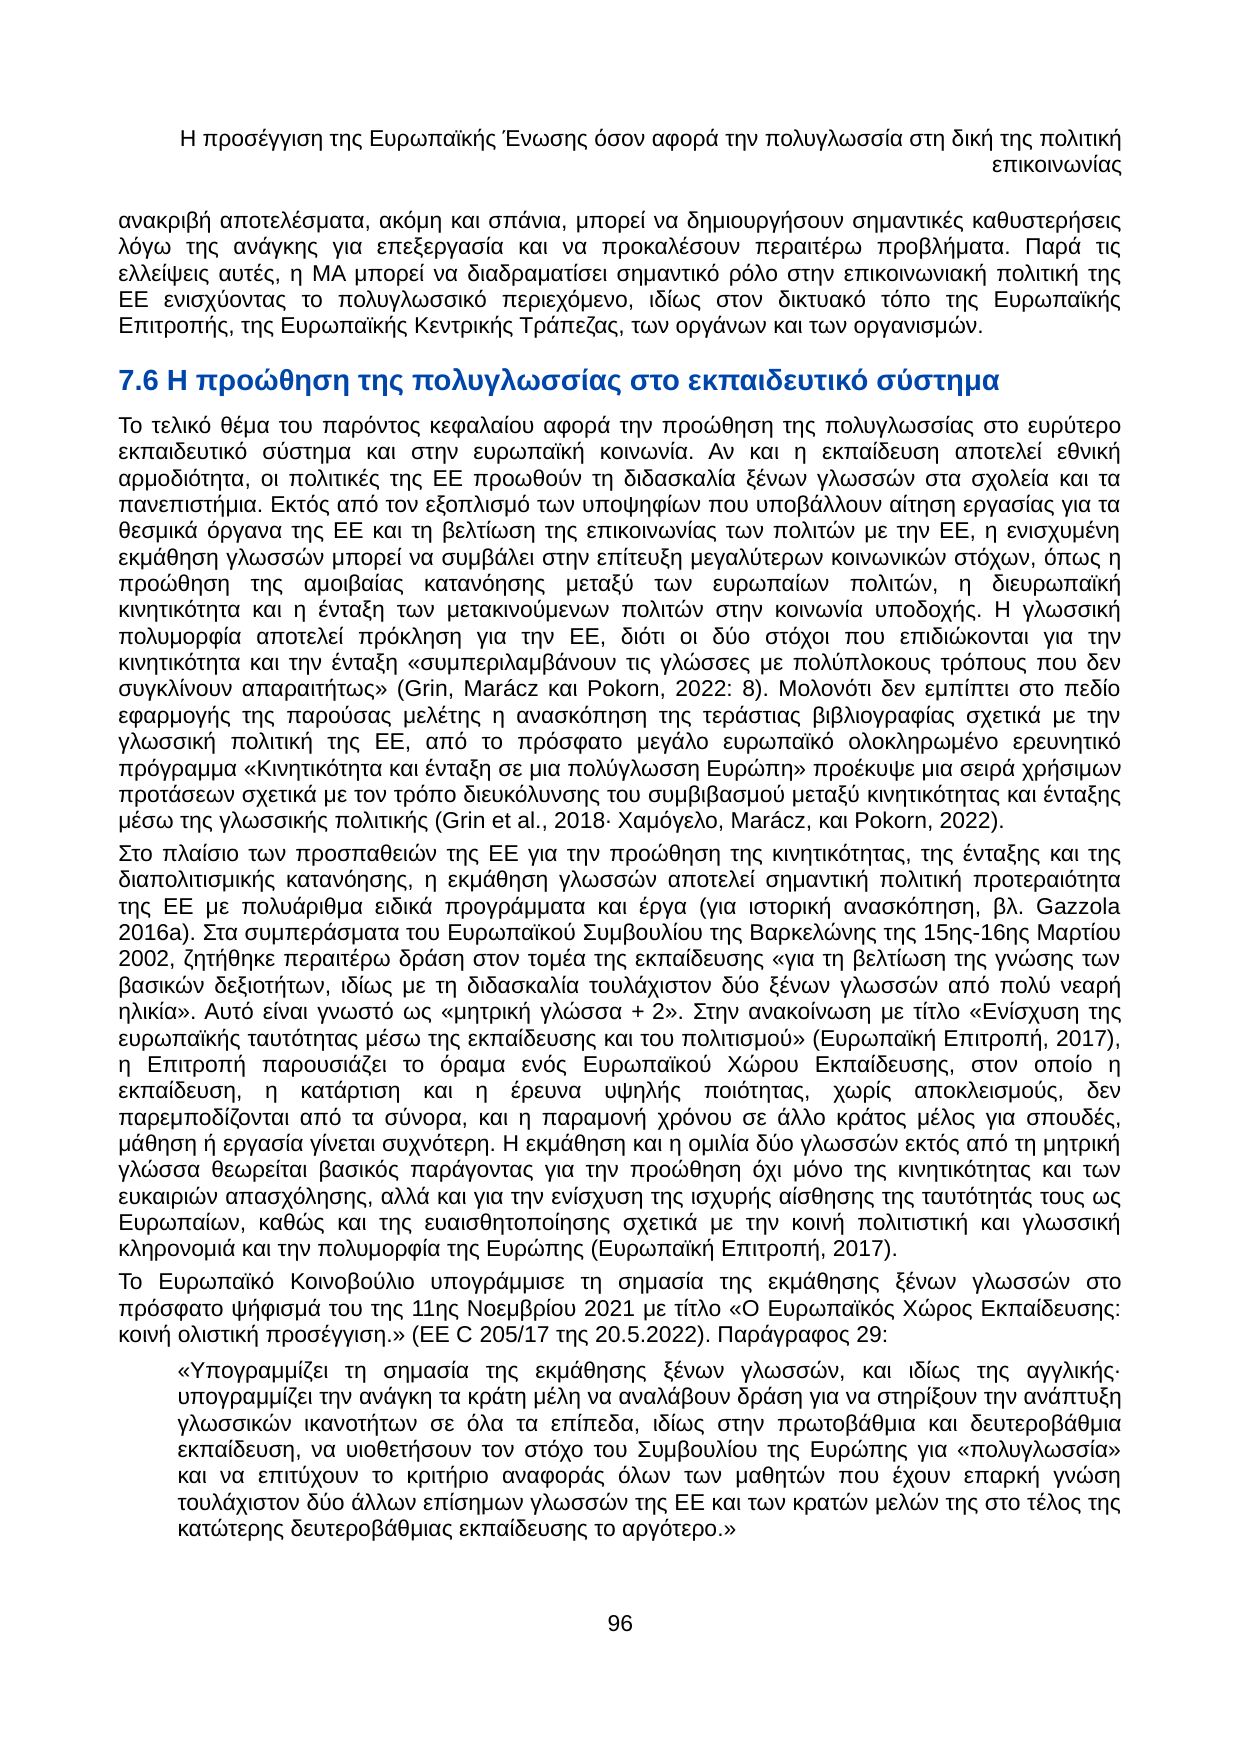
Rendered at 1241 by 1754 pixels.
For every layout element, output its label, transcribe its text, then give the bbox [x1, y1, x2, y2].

text ανακριβή αποτελέσματα, ακόμη και σπάνια, μπορεί να δημιουργήσουν σημαντικές καθυστερήσεις λόγω της ανάγκης για επεξεργασία και να προκαλέσουν περαιτέρω προβλήματα. Παρά τις ελλείψεις αυτές, η ΜΑ μπορεί να διαδραματίσει σημαντικό ρόλο στην επικοινωνιακή πολιτική της ΕΕ ενισχύοντας το πολυγλωσσικό περιεχόμενο, ιδίως στον δικτυακό τόπο της Ευρωπαϊκής Επιτροπής, της Ευρωπαϊκής Κεντρικής Τράπεζας, των οργάνων και των οργανισμών. [118, 207, 1122, 338]
text Το τελικό θέμα του παρόντος κεφαλαίου αφορά την προώθηση της πολυγλωσσίας στο ευρύτερο εκπαιδευτικό σύστημα και στην ευρωπαϊκή κοινωνία. Αν και η εκπαίδευση αποτελεί εθνική αρμοδιότητα, οι πολιτικές της ΕΕ προωθούν τη διδασκαλία ξένων γλωσσών στα σχολεία και τα πανεπιστήμια. Εκτός από τον εξοπλισμό των υποψηφίων που υποβάλλουν αίτηση εργασίας για τα θεσμικά όργανα της ΕΕ και τη βελτίωση της επικοινωνίας των πολιτών με την ΕΕ, η ενισχυμένη εκμάθηση γλωσσών μπορεί να συμβάλει στην επίτευξη μεγαλύτερων κοινωνικών στόχων, όπως η προώθηση της αμοιβαίας κατανόησης μεταξύ των ευρωπαίων πολιτών, η διευρωπαϊκή κινητικότητα και η ένταξη των μετακινούμενων πολιτών στην κοινωνία υποδοχής. Η γλωσσική πολυμορφία αποτελεί πρόκληση για την ΕΕ, διότι οι δύο στόχοι που επιδιώκονται για την κινητικότητα και την ένταξη «συμπεριλαμβάνουν τις γλώσσες με πολύπλοκους τρόπους που δεν συγκλίνουν απαραιτήτως» (Grin, Marácz και Pokorn, 2022: 8). Μολονότι δεν εμπίπτει στο πεδίο εφαρμογής της παρούσας μελέτης η ανασκόπηση της τεράστιας βιβλιογραφίας σχετικά με την γλωσσική πολιτική της ΕΕ, από το πρόσφατο μεγάλο ευρωπαϊκό ολοκληρωμένο ερευνητικό πρόγραμμα «Κινητικότητα και ένταξη σε μια πολύγλωσση Ευρώπη» προέκυψε μια σειρά χρήσιμων προτάσεων σχετικά με τον τρόπο διευκόλυνσης του συμβιβασμού μεταξύ κινητικότητας και ένταξης μέσω της γλωσσικής πολιτικής (Grin et al., 2018· Χαμόγελο, Marácz, και Pokorn, 2022). [118, 412, 1122, 833]
text Στο πλαίσιο των προσπαθειών της ΕΕ για την προώθηση της κινητικότητας, της ένταξης και της διαπολιτισμικής κατανόησης, η εκμάθηση γλωσσών αποτελεί σημαντική πολιτική προτεραιότητα της ΕΕ με πολυάριθμα ειδικά προγράμματα και έργα (για ιστορική ανασκόπηση, βλ. Gazzola 2016a). Στα συμπεράσματα του Ευρωπαϊκού Συμβουλίου της Βαρκελώνης της 15ης-16ης Μαρτίου 2002, ζητήθηκε περαιτέρω δράση στον τομέα της εκπαίδευσης «για τη βελτίωση της γνώσης των βασικών δεξιοτήτων, ιδίως με τη διδασκαλία τουλάχιστον δύο ξένων γλωσσών από πολύ νεαρή ηλικία». Αυτό είναι γνωστό ως «μητρική γλώσσα + 2». Στην ανακοίνωση με τίτλο «Ενίσχυση της ευρωπαϊκής ταυτότητας μέσω της εκπαίδευσης και του πολιτισμού» (Ευρωπαϊκή Επιτροπή, 2017), η Επιτροπή παρουσιάζει το όραμα ενός Ευρωπαϊκού Χώρου Εκπαίδευσης, στον οποίο η εκπαίδευση, η κατάρτιση και η έρευνα υψηλής ποιότητας, χωρίς αποκλεισμούς, δεν παρεμποδίζονται από τα σύνορα, και η παραμονή χρόνου σε άλλο κράτος μέλος για σπουδές, μάθηση ή εργασία γίνεται συχνότερη. Η εκμάθηση και η ομιλία δύο γλωσσών εκτός από τη μητρική γλώσσα θεωρείται βασικός παράγοντας για την προώθηση όχι μόνο της κινητικότητας και των ευκαιριών απασχόλησης, αλλά και για την ενίσχυση της ισχυρής αίσθησης της ταυτότητάς τους ως Ευρωπαίων, καθώς και της ευαισθητοποίησης σχετικά με την κοινή πολιτιστική και γλωσσική κληρονομιά και την πολυμορφία της Ευρώπης (Ευρωπαϊκή Επιτροπή, 2017). [118, 840, 1122, 1262]
text Το Ευρωπαϊκό Κοινοβούλιο υπογράμμισε τη σημασία της εκμάθησης ξένων γλωσσών στο πρόσφατο ψήφισμά του της 11ης Νοεμβρίου 2021 με τίτλο «Ο Ευρωπαϊκός Χώρος Εκπαίδευσης: κοινή ολιστική προσέγγιση.» (ΕΕ C 205/17 της 20.5.2022). Παράγραφος 29: [118, 1268, 1122, 1347]
text «Υπογραμμίζει τη σημασία της εκμάθησης ξένων γλωσσών, και ιδίως της αγγλικής· υπογραμμίζει την ανάγκη τα κράτη μέλη να αναλάβουν δράση για να στηρίξουν την ανάπτυξη γλωσσικών ικανοτήτων σε όλα τα επίπεδα, ιδίως στην πρωτοβάθμια και δευτεροβάθμια εκπαίδευση, να υιοθετήσουν τον στόχο του Συμβουλίου της Ευρώπης για «πολυγλωσσία» και να επιτύχουν το κριτήριο αναφοράς όλων των μαθητών που έχουν επαρκή γνώση τουλάχιστον δύο άλλων επίσημων γλωσσών της ΕΕ και των κρατών μελών της στο τέλος της κατώτερης δευτεροβάθμιας εκπαίδευσης το αργότερο.» [177, 1357, 1122, 1541]
subtitle 7.6 Η προώθηση της πολυγλωσσίας στο εκπαιδευτικό σύστημα [118, 363, 1122, 396]
